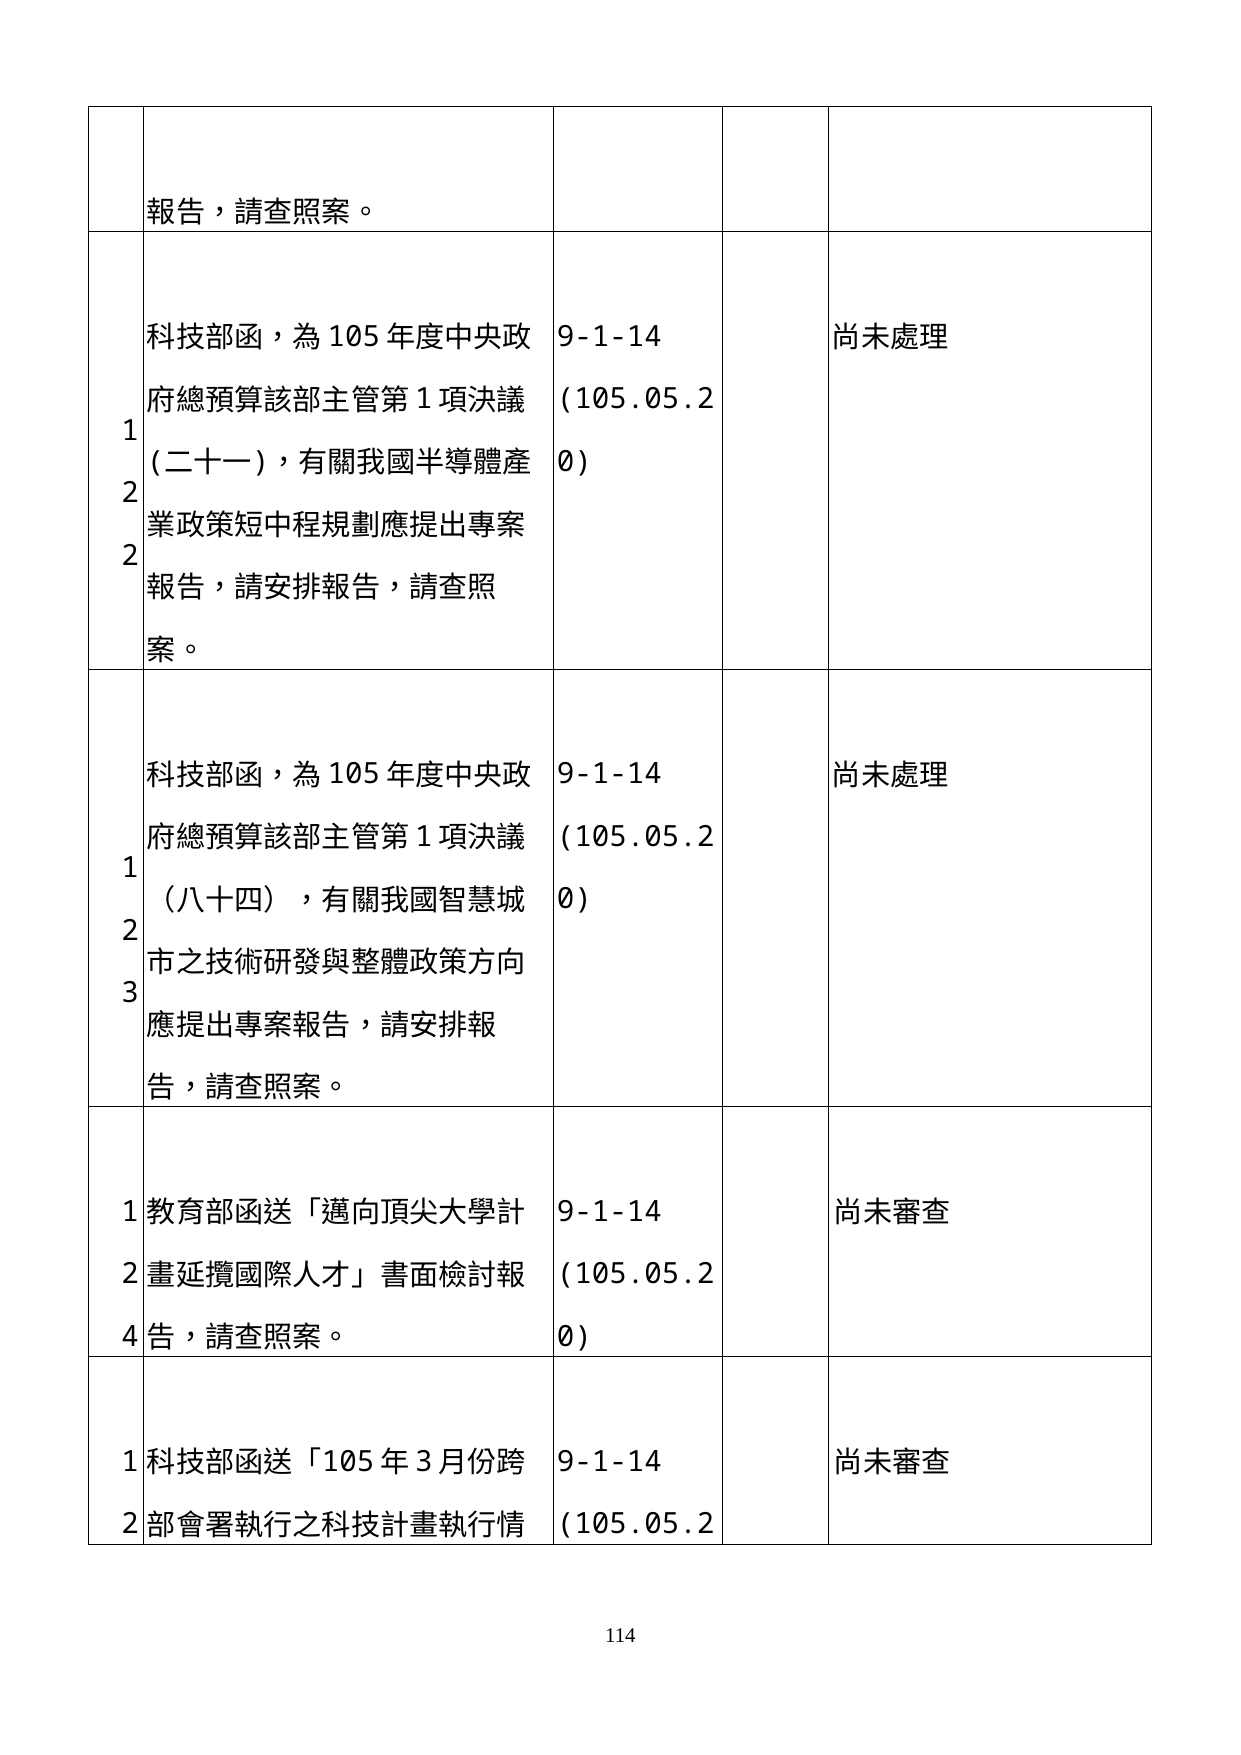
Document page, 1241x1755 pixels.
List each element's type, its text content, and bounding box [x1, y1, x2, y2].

table_cell 尚未處理 [829, 670, 1151, 1106]
table_cell [723, 1357, 828, 1543]
table_cell 科技部函，為105年度中央政府總預算該部主管第1項決議（八十四），有關我國智慧城市之技術研發與整體政策方向應提出專案報告，請安排報告，請查照案。 [144, 670, 553, 1106]
table_cell [723, 107, 828, 231]
table_cell [723, 232, 828, 668]
table_cell [829, 107, 1151, 231]
table_cell [89, 1107, 143, 1356]
table_cell 報告，請查照案。 [144, 107, 553, 231]
table_cell 尚未處理 [829, 232, 1151, 668]
table_cell [89, 107, 143, 231]
table_cell 尚未審查 [829, 1357, 1151, 1543]
table_cell 尚未審查 [829, 1107, 1151, 1356]
table_cell [554, 107, 722, 231]
table_cell 科技部函送「105年3月份跨部會署執行之科技計畫執行情 [144, 1357, 553, 1543]
table_cell [723, 1107, 828, 1356]
table_cell [89, 1357, 143, 1543]
table_cell 9-1-14 (105.05.20) [554, 1107, 722, 1356]
table_cell 科技部函，為105年度中央政府總預算該部主管第1項決議(二十一)，有關我國半導體產業政策短中程規劃應提出專案報告，請安排報告，請查照案。 [144, 232, 553, 668]
table_cell [723, 670, 828, 1106]
table_cell [89, 670, 143, 1106]
table_cell [89, 232, 143, 668]
table_cell 9-1-14 (105.05.2 [554, 1357, 722, 1543]
table_cell 教育部函送「邁向頂尖大學計畫延攬國際人才」書面檢討報告，請查照案。 [144, 1107, 553, 1356]
table_cell 9-1-14 (105.05.20) [554, 232, 722, 668]
table_cell 9-1-14 (105.05.20) [554, 670, 722, 1106]
